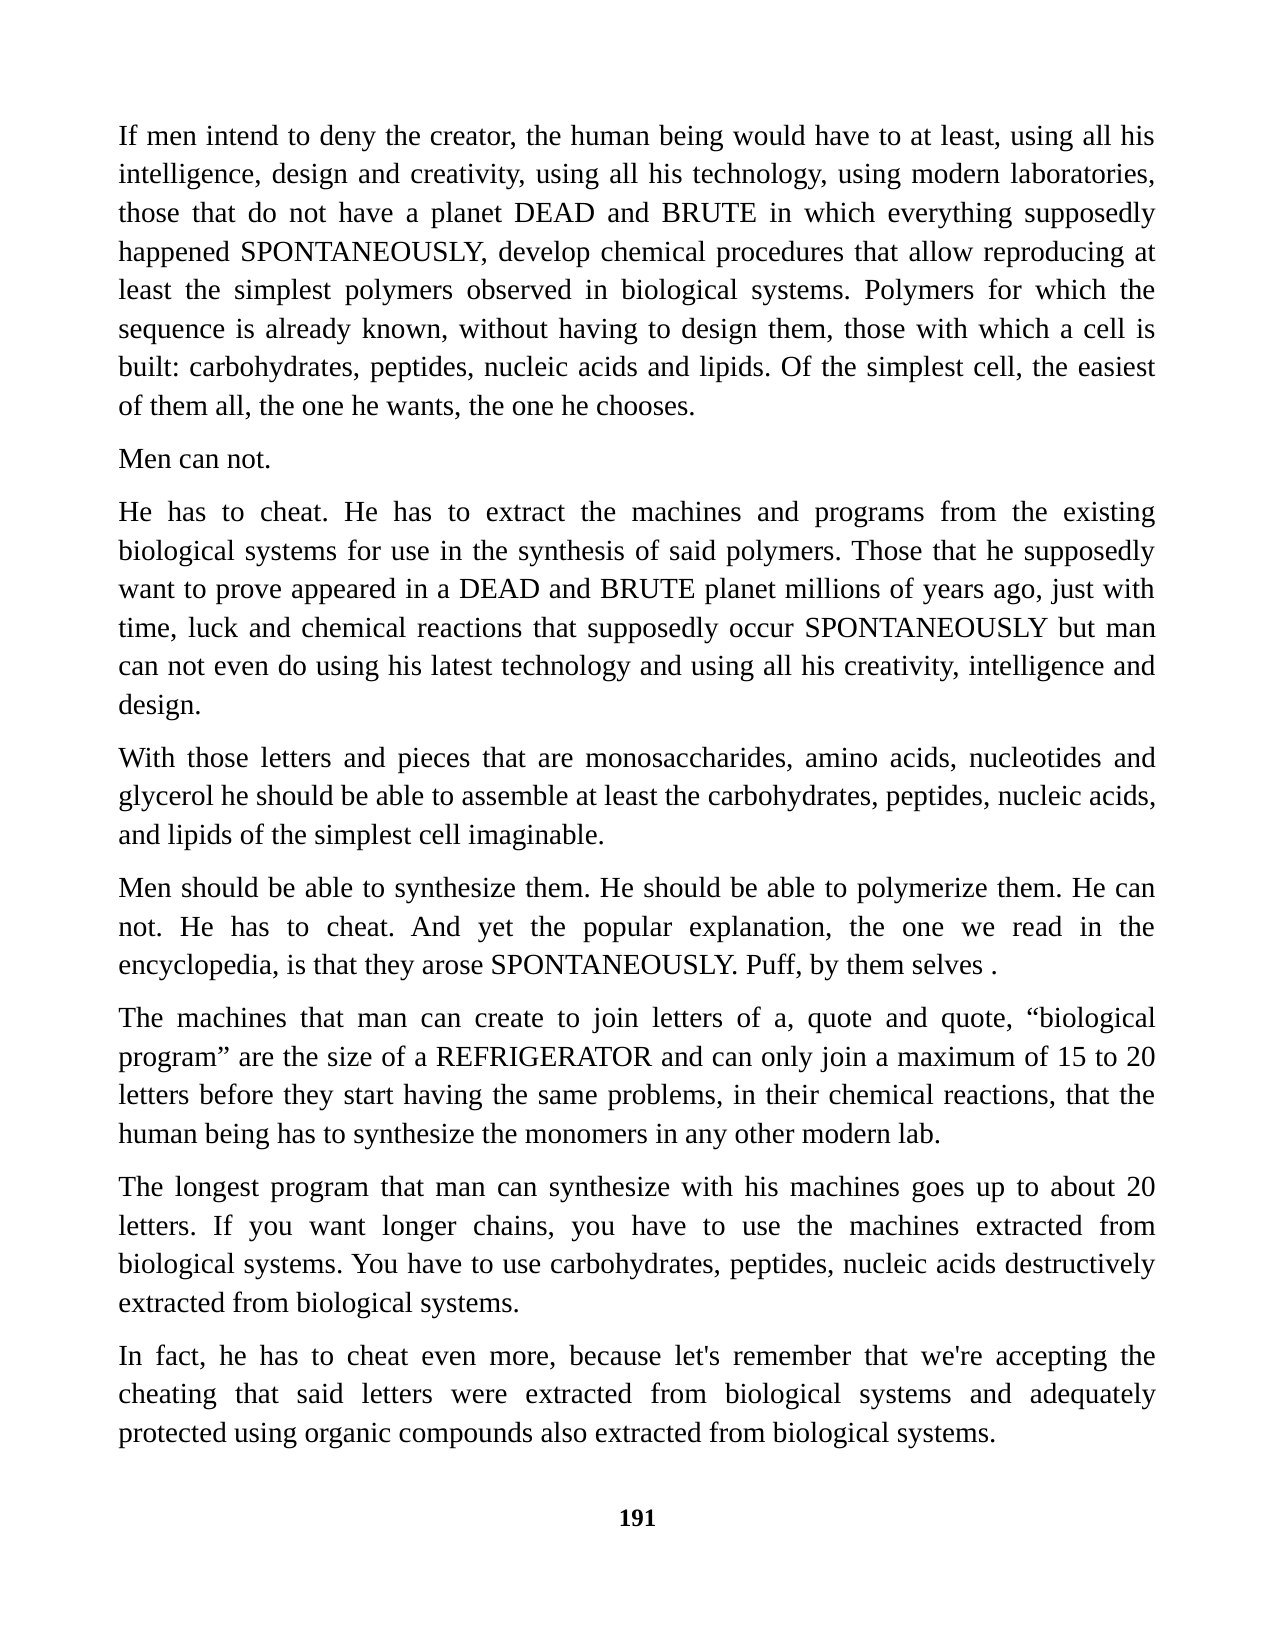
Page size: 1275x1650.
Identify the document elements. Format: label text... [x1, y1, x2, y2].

text The machines that man can create to join letters of a, quote and quote, “biological program” are the size of a REFRIGERATOR and can only join a maximum of 15 to 20 letters before they start having the same problems, in their chemical reactions, that the human being has to synthesize the monomers in any other modern lab. [118, 1000, 1157, 1149]
text He has to cheat. He has to extract the machines and programs from the existing biological systems for use in the synthesis of said polymers. Those that he supposedly want to prove appeared in a DEAD and BRUTE planet millions of years ago, just with time, luck and chemical reactions that supposedly occur SPONTANEOUSLY but man can not even do using his latest technology and using all his creativity, intelligence and design. [118, 494, 1157, 720]
text The longest program that man can synthesize with his machines goes up to about 20 letters. If you want longer chains, you have to use the machines extracted from biological systems. You have to use carbohydrates, peptides, nucleic acids destructively extracted from biological systems. [118, 1169, 1157, 1318]
text Men can not. [118, 441, 1157, 474]
text With those letters and pieces that are monosaccharides, amino acids, nucleotides and glycerol he should be able to assemble at least the carbohydrates, peptides, nucleic acids, and lipids of the simplest cell imaginable. [118, 740, 1157, 851]
text If men intend to deny the creator, the human being would have to at least, using all his intelligence, design and creativity, using all his technology, using modern laboratories, those that do not have a planet DEAD and BRUTE in which everything supposedly happened SPONTANEOUSLY, develop chemical procedures that allow reproducing at least the simplest polymers observed in biological systems. Polymers for which the sequence is already known, without having to design them, those with which a cell is built: carbohydrates, peptides, nucleic acids and lipids. Of the simplest cell, the easiest of them all, the one he wants, the one he chooses. [118, 118, 1157, 421]
text In fact, he has to cheat even more, because let's remember that we're accepting the cheating that said letters were extracted from biological systems and adequately protected using organic compounds also extracted from biological systems. [118, 1338, 1157, 1448]
text Men should be able to synthesize them. He should be able to polymerize them. He can not. He has to cheat. And yet the popular explanation, the one we read in the encyclopedia, is that they arose SPONTANEOUSLY. Puff, by them selves . [118, 870, 1157, 981]
